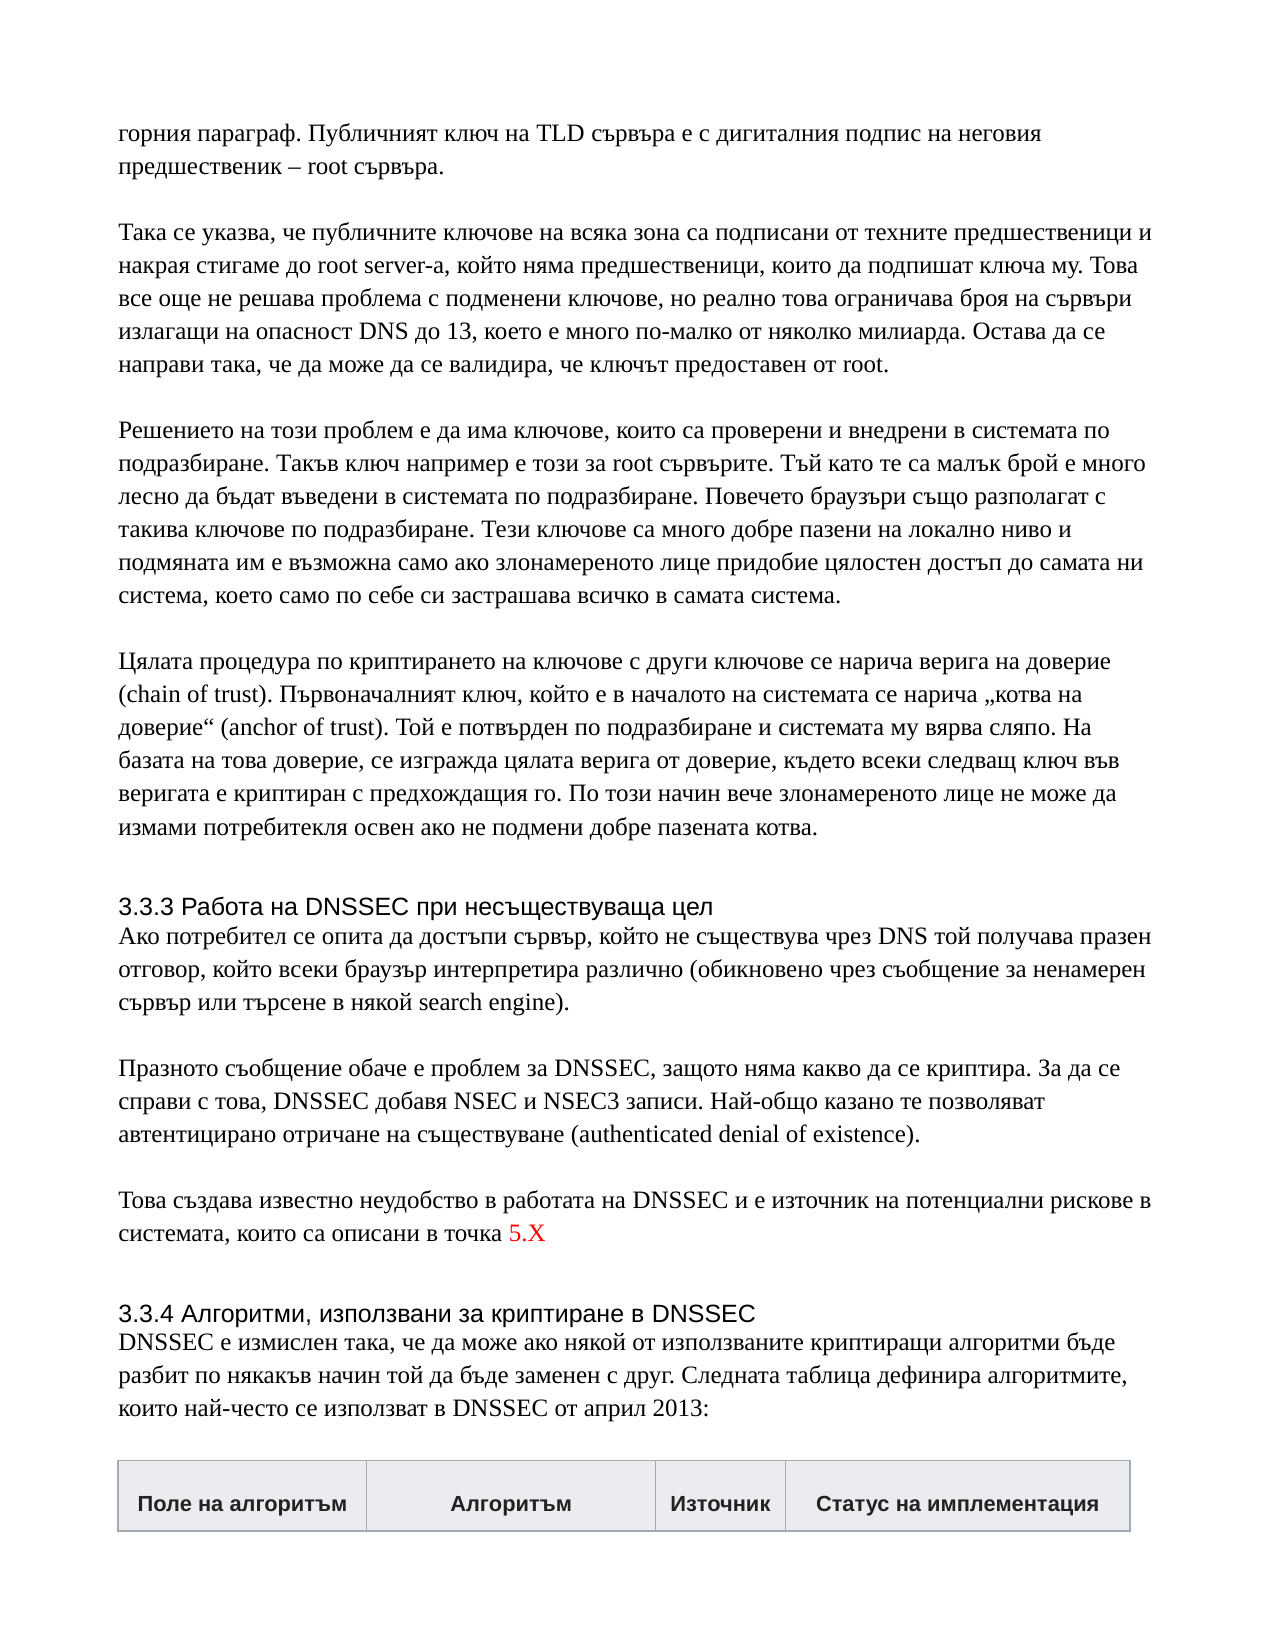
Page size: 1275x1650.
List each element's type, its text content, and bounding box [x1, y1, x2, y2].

table_header Алгоритъм [367, 1461, 655, 1530]
text горния параграф. Публичният ключ на TLD сървъра е с дигиталния подпис на неговия предшественик – root сървъра. [118, 118, 1157, 180]
table_header Поле на алгоритъм [119, 1461, 366, 1530]
table_header Източник [656, 1461, 785, 1530]
table_header Статус на имплементация [786, 1461, 1129, 1530]
text Така се указва, че публичните ключове на всяка зона са подписани от техните предшественици и накрая стигаме до root server-a, който няма предшественици, които да подпишат ключа му. Това все още не решава проблема с подменени ключове, но реално това ограничава броя на сървъри излагащи на опасност DNS до 13, което е много по-малко от няколко милиарда. Остава да се направи така, че да може да се валидира, че ключът предоставен от root. [118, 217, 1157, 378]
text Това създава известно неудобство в работата на DNSSEC и е източник на потенциални рискове в системата, които са описани в точка 5.Х [118, 1185, 1157, 1247]
text Ако потребител се опита да достъпи сървър, който не съществува чрез DNS той получава празен отговор, който всеки браузър интерпретира различно (обикновено чрез съобщение за ненамерен сървър или търсене в някой search engine). [118, 921, 1157, 1016]
text DNSSEC e измислен така, че да може ако някой от използваните криптиращи алгоритми бъде разбит по някакъв начин той да бъде заменен с друг. Следната таблица дефинира алгоритмите, които най-често се използват в DNSSEC от април 2013: [118, 1327, 1157, 1422]
subtitle 3.3.4 Алгоритми, използвани за криптиране в DNSSEC [118, 1299, 1157, 1327]
text Решението на този проблем е да има ключове, които са проверени и внедрени в системата по подразбиране. Такъв ключ например е този за root сървърите. Тъй като те са малък брой е много лесно да бъдат въведени в системата по подразбиране. Повечето браузъри също разполагат с такива ключове по подразбиране. Тези ключове са много добре пазени на локално ниво и подмяната им е възможна само ако злонамереното лице придобие цялостен достъп до самата ни система, което само по себе си застрашава всичко в самата система. [118, 415, 1157, 609]
text Цялата процедура по криптирането на ключове с други ключове се нарича верига на доверие (chain of trust). Първоначалният ключ, който е в началото на системата се нарича „котва на доверие“ (anchor of trust). Той е потвърден по подразбиране и системата му вярва сляпо. На базата на това доверие, се изгражда цялата верига от доверие, където всеки следващ ключ във веригата е криптиран с предхождащия го. По този начин вече злонамереното лице не може да измами потребитекля освен ако не подмени добре пазената котва. [118, 646, 1157, 840]
subtitle 3.3.3 Работа на DNSSEC при несъществуваща цел [118, 892, 1157, 921]
text Празното съобщение обаче е проблем за DNSSEC, защото няма какво да се криптира. За да се справи с това, DNSSEC добавя NSEC и NSEC3 записи. Най-общо казано те позволяват автентицирано отричане на съществуване (authenticated denial of existence). [118, 1053, 1157, 1148]
